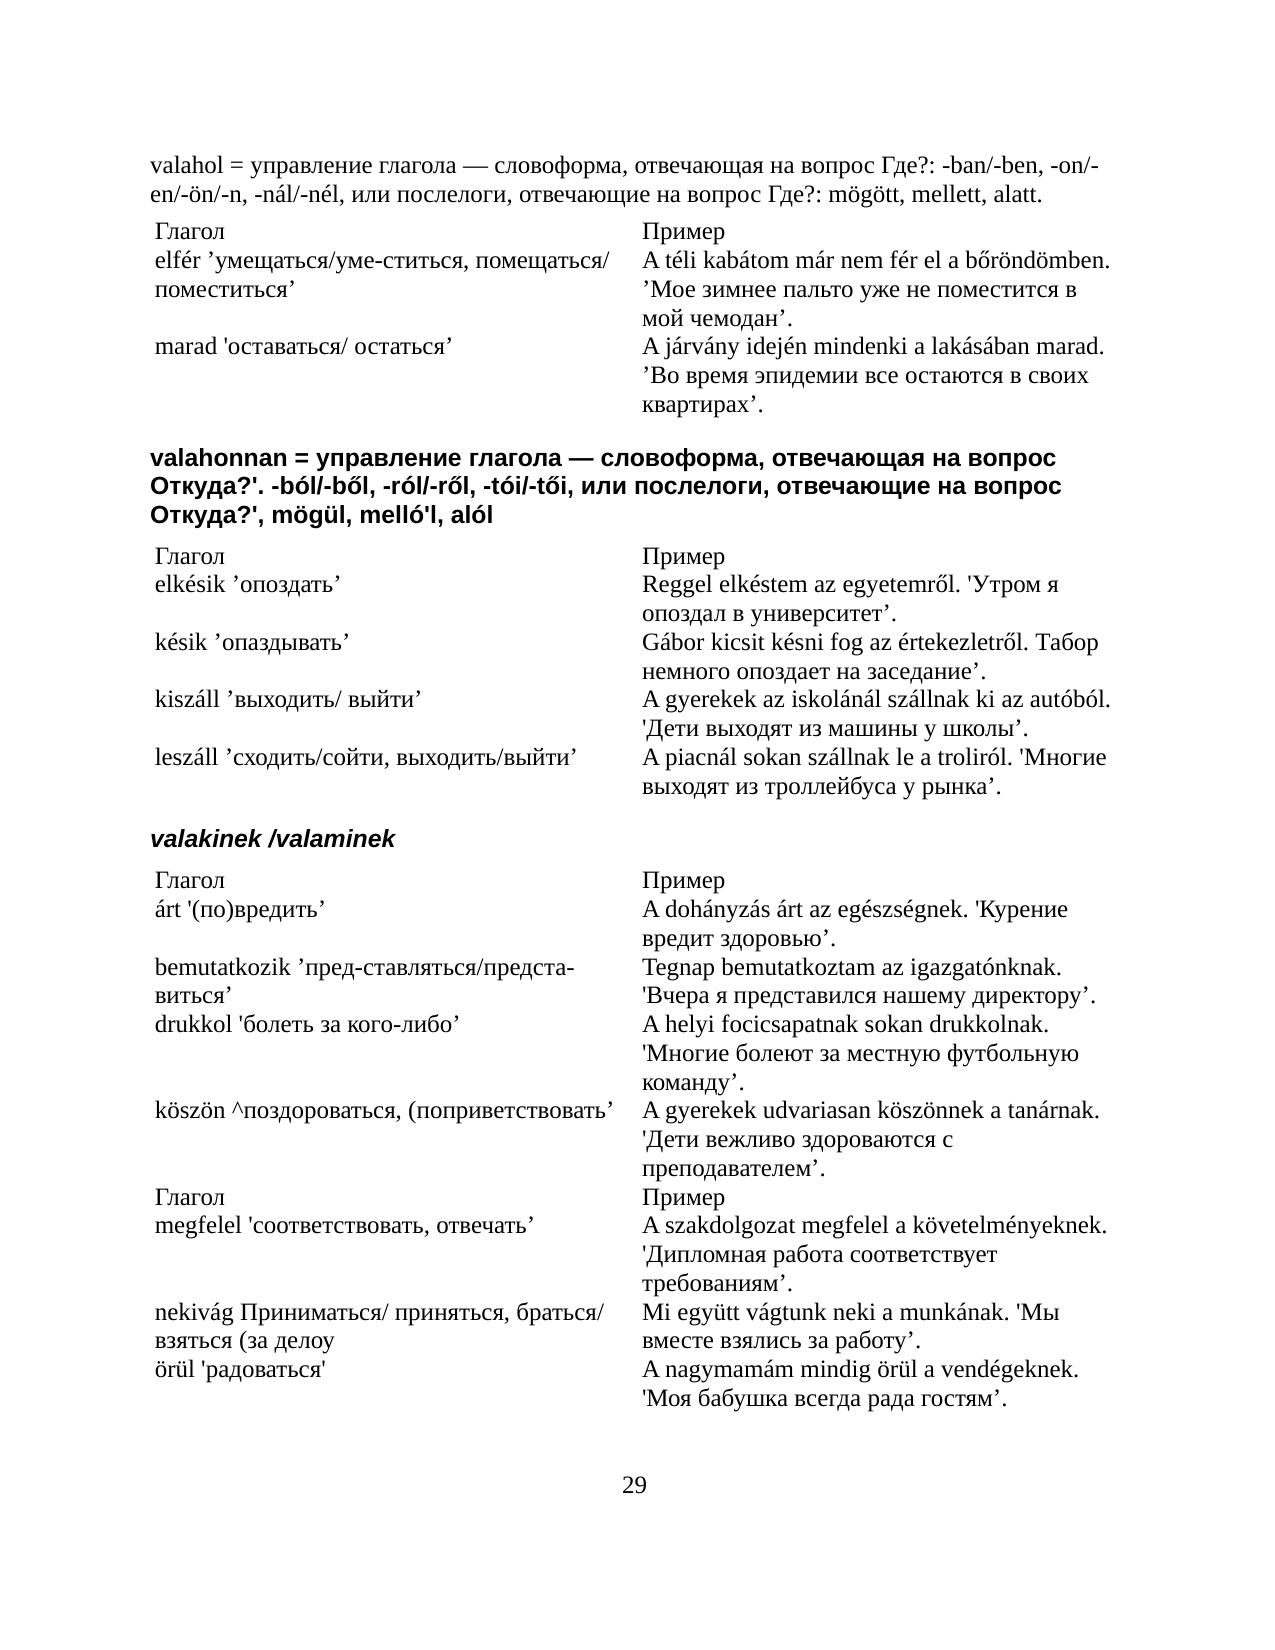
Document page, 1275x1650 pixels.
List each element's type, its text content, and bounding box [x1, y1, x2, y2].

table_header Пример [638, 541, 1125, 569]
table_cell marad 'оставаться/ остаться’ [150, 331, 637, 418]
table_cell Tegnap bemutatkoztam az igazgatónknak. 'Вчера я представился нашему директору’. [638, 952, 1125, 1009]
table_cell A járvány idején mindenki a lakásában marad. ’Bo время эпидемии все остаются в своих квартирах’. [638, 331, 1125, 418]
subtitle valakinek /valaminek [150, 824, 1125, 853]
table_cell A gyerekek udvariasan köszönnek a tanárnak. 'Дети вежливо здороваются с преподавателем’. [638, 1096, 1125, 1182]
table_cell A helyi focicsapatnak sokan drukkolnak. 'Многие болеют за местную футбольную команду’. [638, 1009, 1125, 1096]
table_header Глагол [150, 541, 637, 569]
table_cell elkésik ’опоздать’ [150, 570, 637, 627]
table_cell Reggel elkéstem az egyetemről. 'Утром я опоздал в университет’. [638, 570, 1125, 627]
table_header Пример [638, 866, 1125, 894]
table_cell bemutatkozik ’пред-ставляться/предста-виться’ [150, 952, 637, 1009]
table_cell elfér ’умещаться/уме-ститься, помещаться/ поместиться’ [150, 245, 637, 331]
table_header Пример [638, 1182, 1125, 1211]
table_cell A nagymamám mindig örül a vendégeknek. 'Моя бабушка всегда рада гостям’. [638, 1354, 1125, 1412]
table_cell A piacnál sokan szállnak le a troliról. 'Многие выходят из троллейбуса у рынка’. [638, 742, 1125, 799]
table_header Пример [638, 216, 1125, 245]
table_header Глагол [150, 216, 637, 245]
table_cell árt '(по)вредить’ [150, 894, 637, 952]
table_cell A téli kabátom már nem fér el a bőröndömben. ’Мое зимнее пальто уже не поместится в мой чемодан’. [638, 245, 1125, 331]
table_cell A szakdolgozat megfelel a követelményeknek. 'Дипломная работа соответствует требованиям’. [638, 1211, 1125, 1297]
table_cell örül 'радоваться' [150, 1354, 637, 1412]
table_header Глагол [150, 866, 637, 894]
table_cell késik ’опаздывать’ [150, 627, 637, 684]
text valahol = управление глагола — словоформа, отвечающая на вопрос Где?: -ban/-ben, -on/-en/-ön/-n, -nál/-nél, или послелоги, отвечающие на вопрос Где?: mögött, mellett, alatt. [150, 150, 1125, 207]
table_cell Mi együtt vágtunk neki a munkának. 'Мы вместе взялись за работу’. [638, 1297, 1125, 1354]
table_cell drukkol 'болеть за кого-либо’ [150, 1009, 637, 1096]
table_cell megfelel 'соответствовать, отвечать’ [150, 1211, 637, 1297]
table_cell A gyerekek az iskolánál szállnak ki az autóból. 'Дети выходят из машины у школы’. [638, 685, 1125, 742]
subtitle valahonnan = управление глагола — словоформа, отвечающая на вопрос Откуда?'. -ból/-ből, -ról/-ről, -tói/-tői, или послелоги, отвечающие на вопрос Откуда?', mögül, melló'l, alól [150, 443, 1125, 528]
table_cell leszáll ’сходить/сойти, выходить/выйти’ [150, 742, 637, 799]
table_cell köszön ^поздороваться, (поприветствовать’ [150, 1096, 637, 1182]
table_cell A dohányzás árt az egészségnek. 'Курение вредит здоровью’. [638, 894, 1125, 952]
table_cell kiszáll ’выходить/ выйти’ [150, 685, 637, 742]
table_cell nekivág Приниматься/ приняться, браться/ взяться (за делоу [150, 1297, 637, 1354]
table_header Глагол [150, 1182, 637, 1211]
table_cell Gábor kicsit késni fog az értekezletről. Табор немного опоздает на заседание’. [638, 627, 1125, 684]
